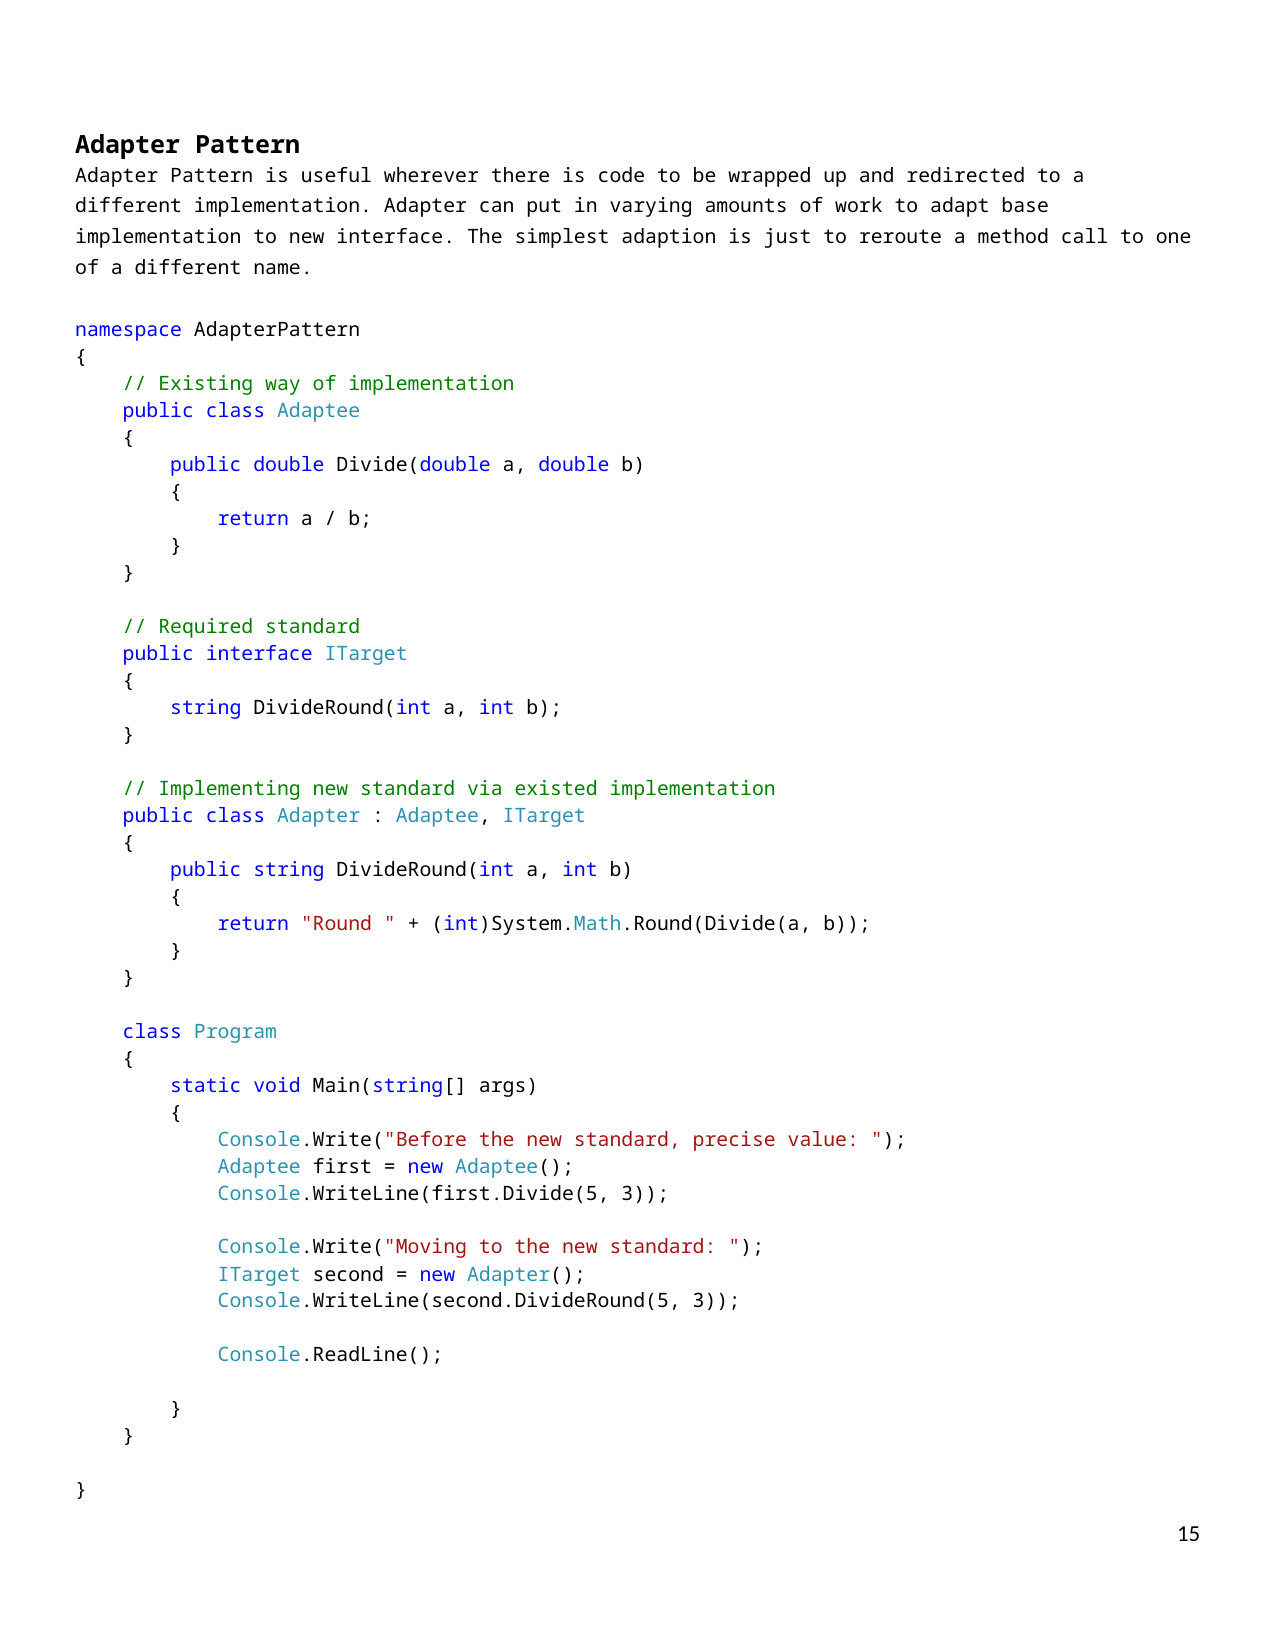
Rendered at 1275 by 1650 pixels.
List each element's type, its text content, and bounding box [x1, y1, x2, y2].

text static void Main(string[] args) [75, 1071, 1200, 1098]
text return a / b; [75, 504, 1200, 531]
text } [75, 558, 1200, 585]
text public string DivideRound(int a, int b) [75, 855, 1200, 882]
text public class Adaptee [75, 396, 1200, 423]
text { [75, 342, 1200, 369]
text public interface ITarget [75, 639, 1200, 666]
text Console.Write("Before the new standard, precise value: "); [75, 1125, 1200, 1152]
text } [75, 720, 1200, 747]
text public double Divide(double a, double b) [75, 450, 1200, 477]
text Console.WriteLine(first.Divide(5, 3)); [75, 1179, 1200, 1206]
text { [75, 1098, 1200, 1125]
text namespace AdapterPattern [75, 316, 1200, 342]
text { [75, 423, 1200, 450]
text Console.WriteLine(second.DivideRound(5, 3)); [75, 1287, 1200, 1314]
text } [75, 1422, 1200, 1449]
text // Existing way of implementation [75, 369, 1200, 396]
text } [75, 531, 1200, 558]
text class Program [75, 1017, 1200, 1044]
text Adapter Pattern is useful wherever there is code to be wrapped up and redirected to a different implementation. Adapter can put in varying amounts of work to adapt base implementation to new interface. The simplest adaption is just to reroute a method call to one of a different name. [75, 161, 1200, 281]
text { [75, 1044, 1200, 1071]
text { [75, 477, 1200, 504]
text { [75, 828, 1200, 855]
text ITarget second = new Adapter(); [75, 1260, 1200, 1287]
text { [75, 666, 1200, 693]
text return "Round " + (int)System.Math.Round(Divide(a, b)); [75, 909, 1200, 936]
text } [75, 1476, 1200, 1503]
text Adaptee first = new Adaptee(); [75, 1152, 1200, 1179]
text // Implementing new standard via existed implementation [75, 774, 1200, 801]
text // Required standard [75, 612, 1200, 639]
text } [75, 936, 1200, 963]
text public class Adapter : Adaptee, ITarget [75, 801, 1200, 828]
text string DivideRound(int a, int b); [75, 693, 1200, 720]
text Console.ReadLine(); [75, 1341, 1200, 1368]
text { [75, 882, 1200, 909]
text Console.Write("Moving to the new standard: "); [75, 1233, 1200, 1260]
text } [75, 1395, 1200, 1422]
text } [75, 963, 1200, 990]
text Adapter Pattern [75, 127, 1200, 161]
